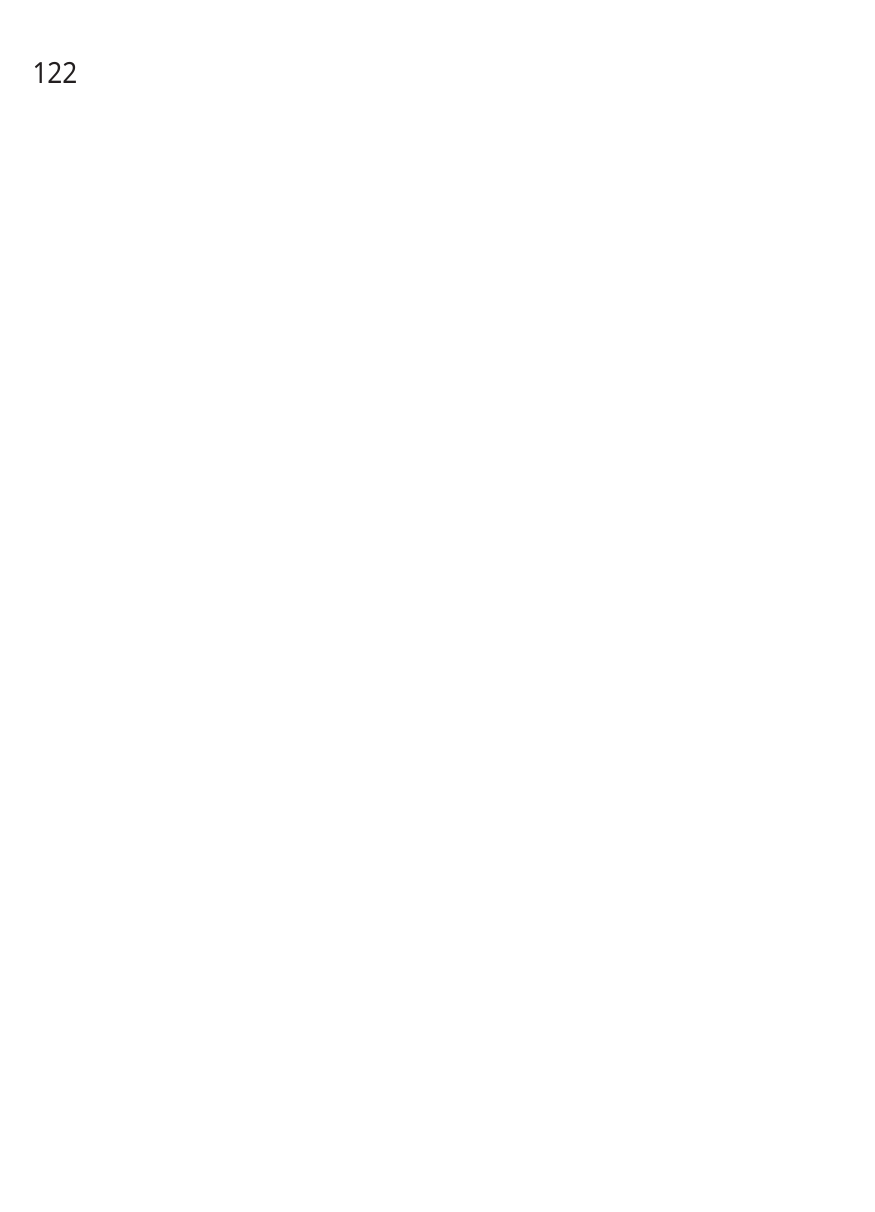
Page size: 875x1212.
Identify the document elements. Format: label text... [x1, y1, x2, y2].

text 122 [32, 52, 755, 92]
